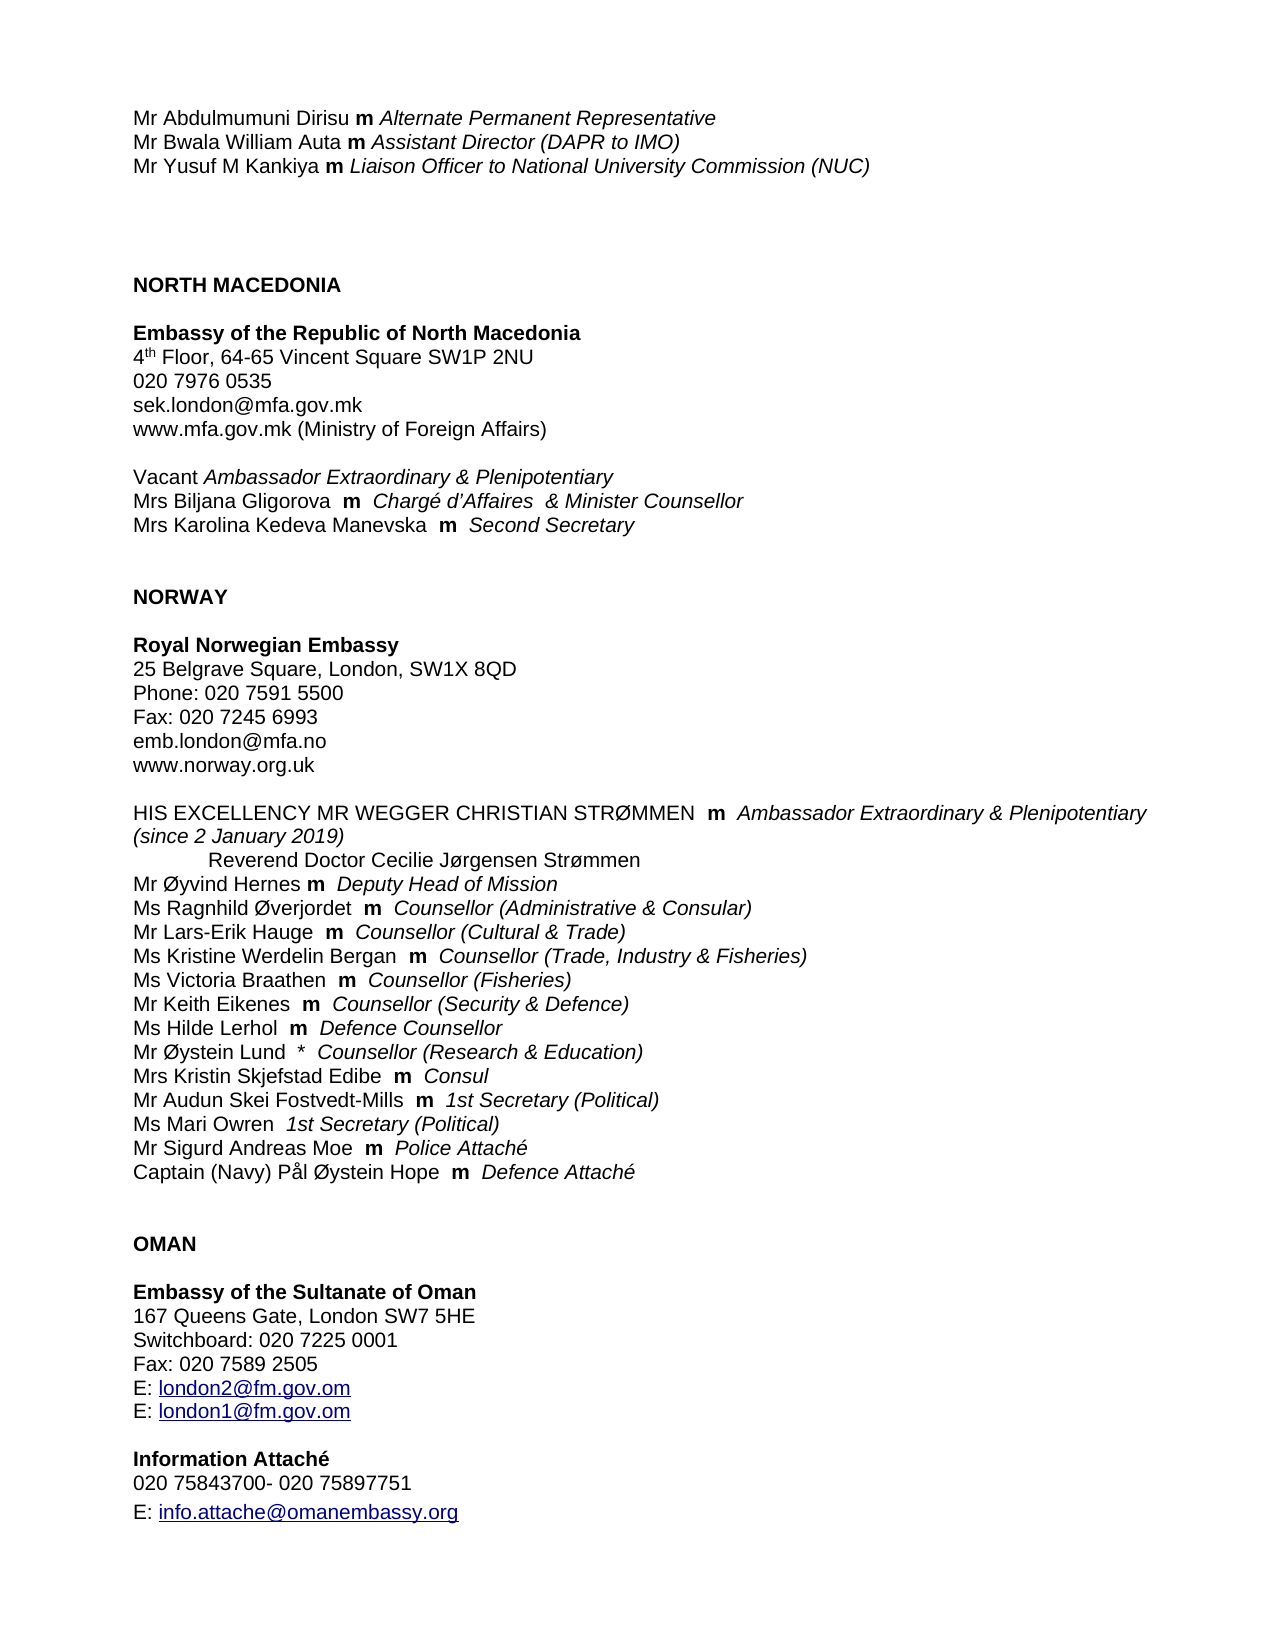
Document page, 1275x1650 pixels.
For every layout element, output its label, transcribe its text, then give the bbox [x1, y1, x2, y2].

text Mr Bwala William Auta m Assistant Director (DAPR to IMO) [133, 129, 1181, 153]
text 020 7976 0535 [133, 369, 1181, 393]
text OMAN [133, 1232, 1181, 1256]
text 25 Belgrave Square, London, SW1X 8QD [133, 657, 1181, 681]
text Mr Øyvind Hernes m Deputy Head of Mission [133, 872, 1181, 896]
text Mr Audun Skei Fostvedt-Mills m 1st Secretary (Political) [133, 1088, 1181, 1112]
text 020 75843700- 020 75897751 [133, 1471, 1181, 1495]
text Mr Øystein Lund * Counsellor (Research & Education) [133, 1040, 1181, 1064]
text Embassy of the Republic of North Macedonia [133, 321, 1181, 345]
text Information Attaché [133, 1447, 1181, 1471]
text Phone: 020 7591 5500 [133, 681, 1181, 704]
text 4th Floor, 64-65 Vincent Square SW1P 2NU [133, 345, 1181, 369]
text Mrs Kristin Skjefstad Edibe m Consul [133, 1064, 1181, 1088]
text Vacant Ambassador Extraordinary & Plenipotentiary [133, 465, 1181, 489]
text Mr Abdulmumuni Dirisu m Alternate Permanent Representative [133, 106, 1181, 129]
text Ms Victoria Braathen m Counsellor (Fisheries) [133, 968, 1181, 992]
text emb.london@mfa.no [133, 728, 1181, 752]
text Mrs Biljana Gligorova m Chargé d’Affaires & Minister Counsellor [133, 489, 1181, 513]
text Ms Ragnhild Øverjordet m Counsellor (Administrative & Consular) [133, 896, 1181, 920]
text NORTH MACEDONIA [133, 273, 1181, 297]
text E: london1@fm.gov.om [133, 1399, 1181, 1423]
text Royal Norwegian Embassy [133, 633, 1181, 657]
text Embassy of the Sultanate of Oman [133, 1279, 1181, 1303]
text Mrs Karolina Kedeva Manevska m Second Secretary [133, 513, 1181, 537]
text Mr Sigurd Andreas Moe m Police Attaché [133, 1136, 1181, 1160]
text Fax: 020 7245 6993 [133, 704, 1181, 728]
text Ms Mari Owren 1st Secretary (Political) [133, 1112, 1181, 1136]
text www.norway.org.uk [133, 752, 1181, 776]
text E: info.attache@omanembassy.org [133, 1495, 1181, 1526]
text Mr Yusuf M Kankiya m Liaison Officer to National University Commission (NUC) [133, 153, 1181, 177]
text Captain (Navy) Pål Øystein Hope m Defence Attaché [133, 1160, 1181, 1184]
text 167 Queens Gate, London SW7 5HE [133, 1303, 1181, 1327]
text Ms Hilde Lerhol m Defence Counsellor [133, 1016, 1181, 1040]
text Switchboard: 020 7225 0001 [133, 1327, 1181, 1351]
text E: london2@fm.gov.om [133, 1375, 1181, 1399]
text www.mfa.gov.mk (Ministry of Foreign Affairs) [133, 417, 1181, 441]
text Fax: 020 7589 2505 [133, 1351, 1181, 1375]
text Ms Kristine Werdelin Bergan m Counsellor (Trade, Industry & Fisheries) [133, 944, 1181, 968]
text sek.london@mfa.gov.mk [133, 393, 1181, 417]
text Mr Keith Eikenes m Counsellor (Security & Defence) [133, 992, 1181, 1016]
text Reverend Doctor Cecilie Jørgensen Strømmen [133, 848, 1181, 872]
subtitle NORWAY [133, 585, 1181, 609]
text Mr Lars-Erik Hauge m Counsellor (Cultural & Trade) [133, 920, 1181, 944]
text HIS EXCELLENCY MR WEGGER CHRISTIAN STRØMMEN m Ambassador Extraordinary & Plenipotentiary (since 2 January 2019) [133, 800, 1181, 848]
